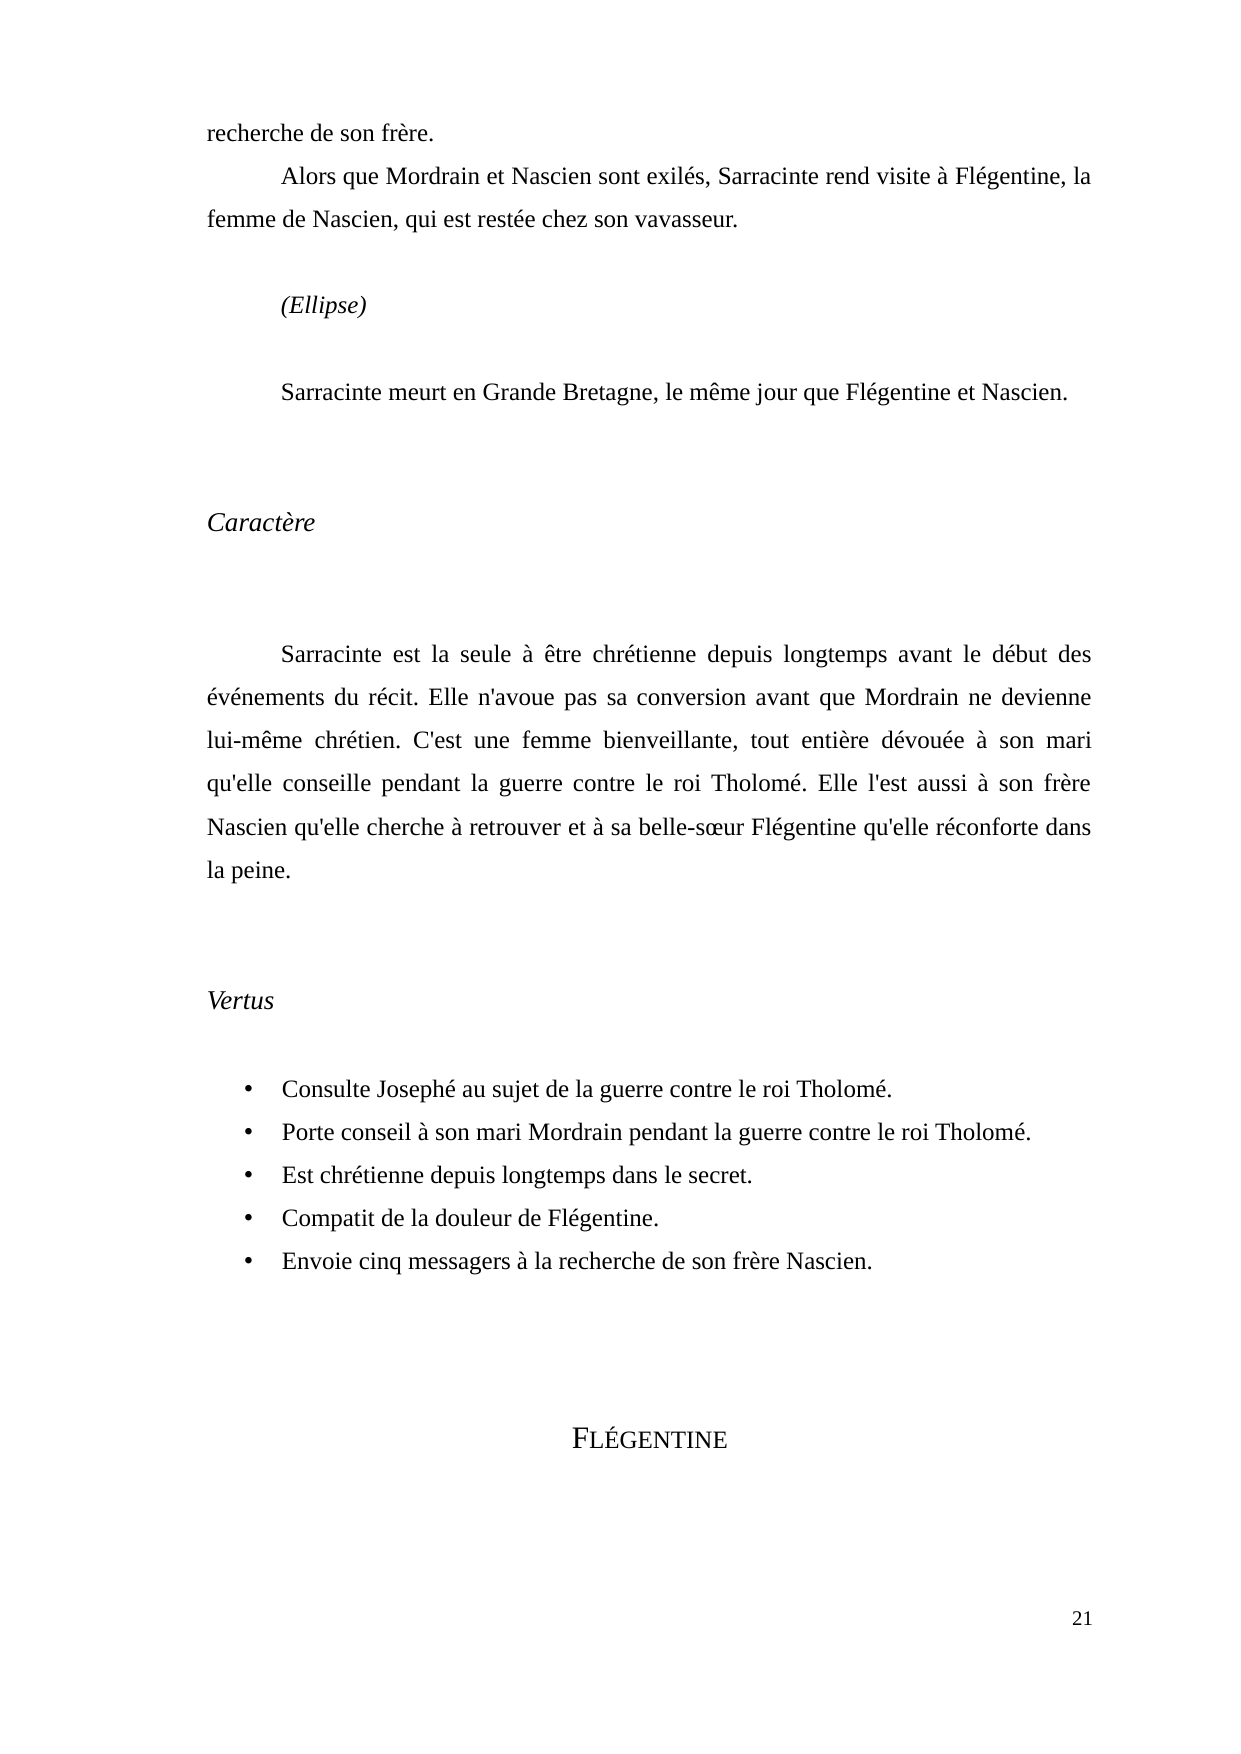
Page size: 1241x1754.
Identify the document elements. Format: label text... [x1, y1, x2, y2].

text Flégentine [207, 1419, 1093, 1455]
list Consulte Josephé au sujet de la guerre contre le roi Tholomé. [244, 1074, 1093, 1103]
text Caractère [207, 506, 1093, 537]
list Compatit de la douleur de Flégentine. [244, 1203, 1093, 1232]
list Envoie cinq messagers à la recherche de son frère Nascien. [244, 1246, 1093, 1275]
text Alors que Mordrain et Nascien sont exilés, Sarracinte rend visite à Flégentine, la femme de Nascien, qui est restée chez son vavasseur. [207, 161, 1093, 233]
list Porte conseil à son mari Mordrain pendant la guerre contre le roi Tholomé. [244, 1117, 1093, 1146]
list Est chrétienne depuis longtemps dans le secret. [244, 1160, 1093, 1189]
text Sarracinte meurt en Grande Bretagne, le même jour que Flégentine et Nascien. [207, 377, 1093, 406]
text Vertus [207, 984, 1093, 1015]
text recherche de son frère. [207, 118, 1093, 147]
text (Ellipse) [207, 291, 1093, 319]
text Sarracinte est la seule à être chrétienne depuis longtemps avant le début des événements du récit. Elle n'avoue pas sa conversion avant que Mordrain ne devienne lui-même chrétien. C'est une femme bienveillante, tout entière dévouée à son mari qu'elle conseille pendant la guerre contre le roi Tholomé. Elle l'est aussi à son frère Nascien qu'elle cherche à retrouver et à sa belle-sœur Flégentine qu'elle réconforte dans la peine. [207, 639, 1093, 883]
